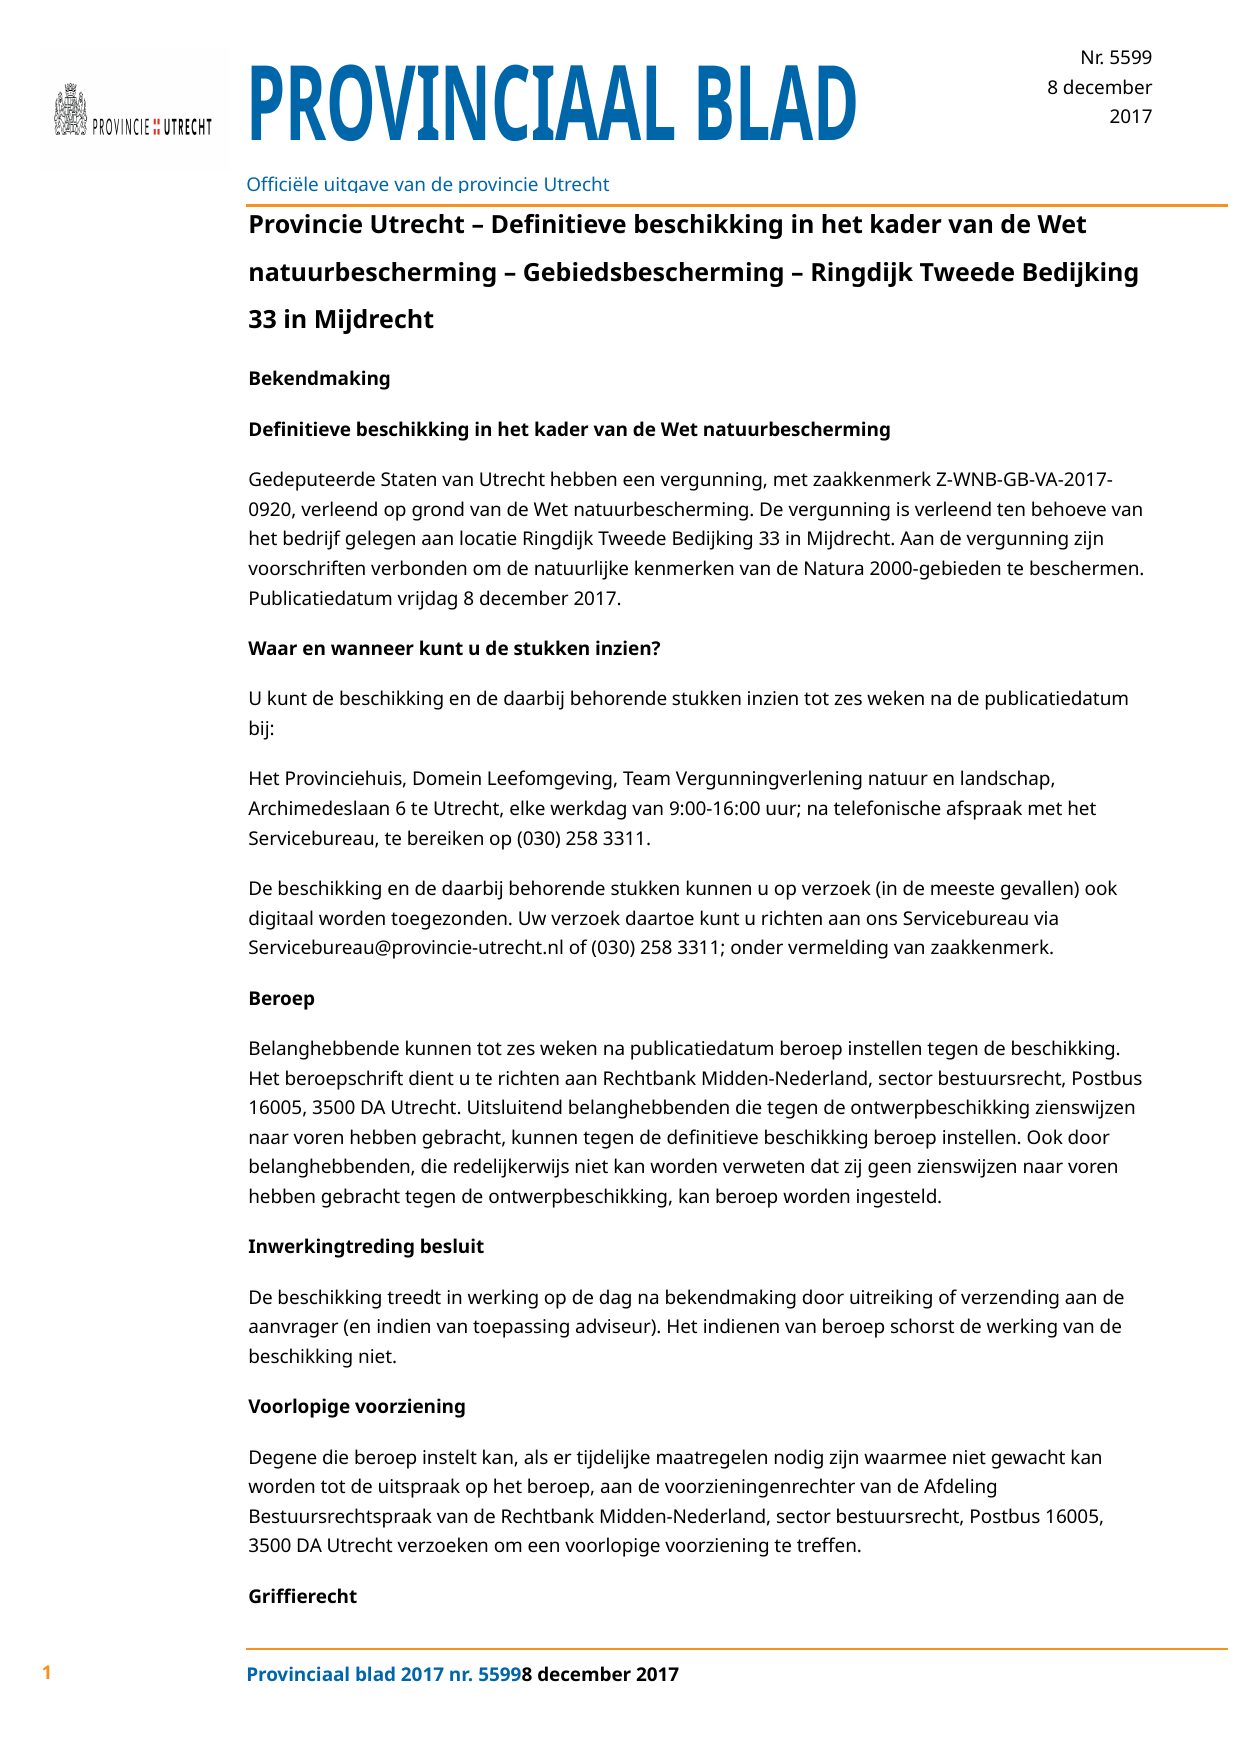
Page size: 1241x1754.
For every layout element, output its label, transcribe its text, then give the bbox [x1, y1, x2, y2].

text Waar en wanneer kunt u de stukken inzien? [248, 635, 1152, 661]
text Voorlopige voorziening [248, 1393, 1152, 1419]
text Inwerkingtreding besluit [248, 1233, 1152, 1259]
text Provincie Utrecht – Definitieve beschikking in het kader van de Wet natuurbescherming – Gebiedsbescherming – Ringdijk Tweede Bedijking 33 in Mijdrecht [248, 207, 1152, 336]
text Bekendmaking [248, 366, 1152, 391]
text Definitieve beschikking in het kader van de Wet natuurbescherming [248, 416, 1152, 442]
text Het Provinciehuis, Domein Leefomgeving, Team Vergunningverlening natuur en landschap, Archimedeslaan 6 te Utrecht, elke werkdag van 9:00-16:00 uur; na telefonische afspraak met het Servicebureau, te bereiken op (030) 258 3311. [248, 766, 1152, 850]
text Degene die beroep instelt kan, als er tijdelijke maatregelen nodig zijn waarmee niet gewacht kan worden tot de uitspraak op het beroep, aan de voorzieningenrechter van de Afdeling Bestuursrechtspraak van de Rechtbank Midden-Nederland, sector bestuursrecht, Postbus 16005, 3500 DA Utrecht verzoeken om een voorlopige voorziening te treffen. [248, 1444, 1152, 1558]
text De beschikking en de daarbij behorende stukken kunnen u op verzoek (in de meeste gevallen) ook digitaal worden toegezonden. Uw verzoek daartoe kunt u richten aan ons Servicebureau via Servicebureau@provincie-utrecht.nl of (030) 258 3311; onder vermelding van zaakkenmerk. [248, 875, 1152, 960]
text Beroep [248, 985, 1152, 1010]
picture [41, 47, 231, 172]
text U kunt de beschikking en de daarbij behorende stukken inzien tot zes weken na de publicatiedatum bij: [248, 686, 1152, 741]
text Griffierecht [248, 1583, 1152, 1609]
text De beschikking treedt in werking op de dag na bekendmaking door uitreiking of verzending aan de aanvrager (en indien van toepassing adviseur). Het indienen van beroep schorst de werking van de beschikking niet. [248, 1284, 1152, 1369]
text Belanghebbende kunnen tot zes weken na publicatiedatum beroep instellen tegen de beschikking. Het beroepschrift dient u te richten aan Rechtbank Midden-Nederland, sector bestuursrecht, Postbus 16005, 3500 DA Utrecht. Uitsluitend belanghebbenden die tegen de ontwerpbeschikking zienswijzen naar voren hebben gebracht, kunnen tegen de definitieve beschikking beroep instellen. Ook door belanghebbenden, die redelijkerwijs niet kan worden verweten dat zij geen zienswijzen naar voren hebben gebracht tegen de ontwerpbeschikking, kan beroep worden ingesteld. [248, 1035, 1152, 1209]
text Gedeputeerde Staten van Utrecht hebben een vergunning, met zaakkenmerk Z-WNB-GB-VA-2017-0920, verleend op grond van de Wet natuurbescherming. De vergunning is verleend ten behoeve van het bedrijf gelegen aan locatie Ringdijk Tweede Bedijking 33 in Mijdrecht. Aan de vergunning zijn voorschriften verbonden om de natuurlijke kenmerken van de Natura 2000-gebieden te beschermen. Publicatiedatum vrijdag 8 december 2017. [248, 466, 1152, 610]
